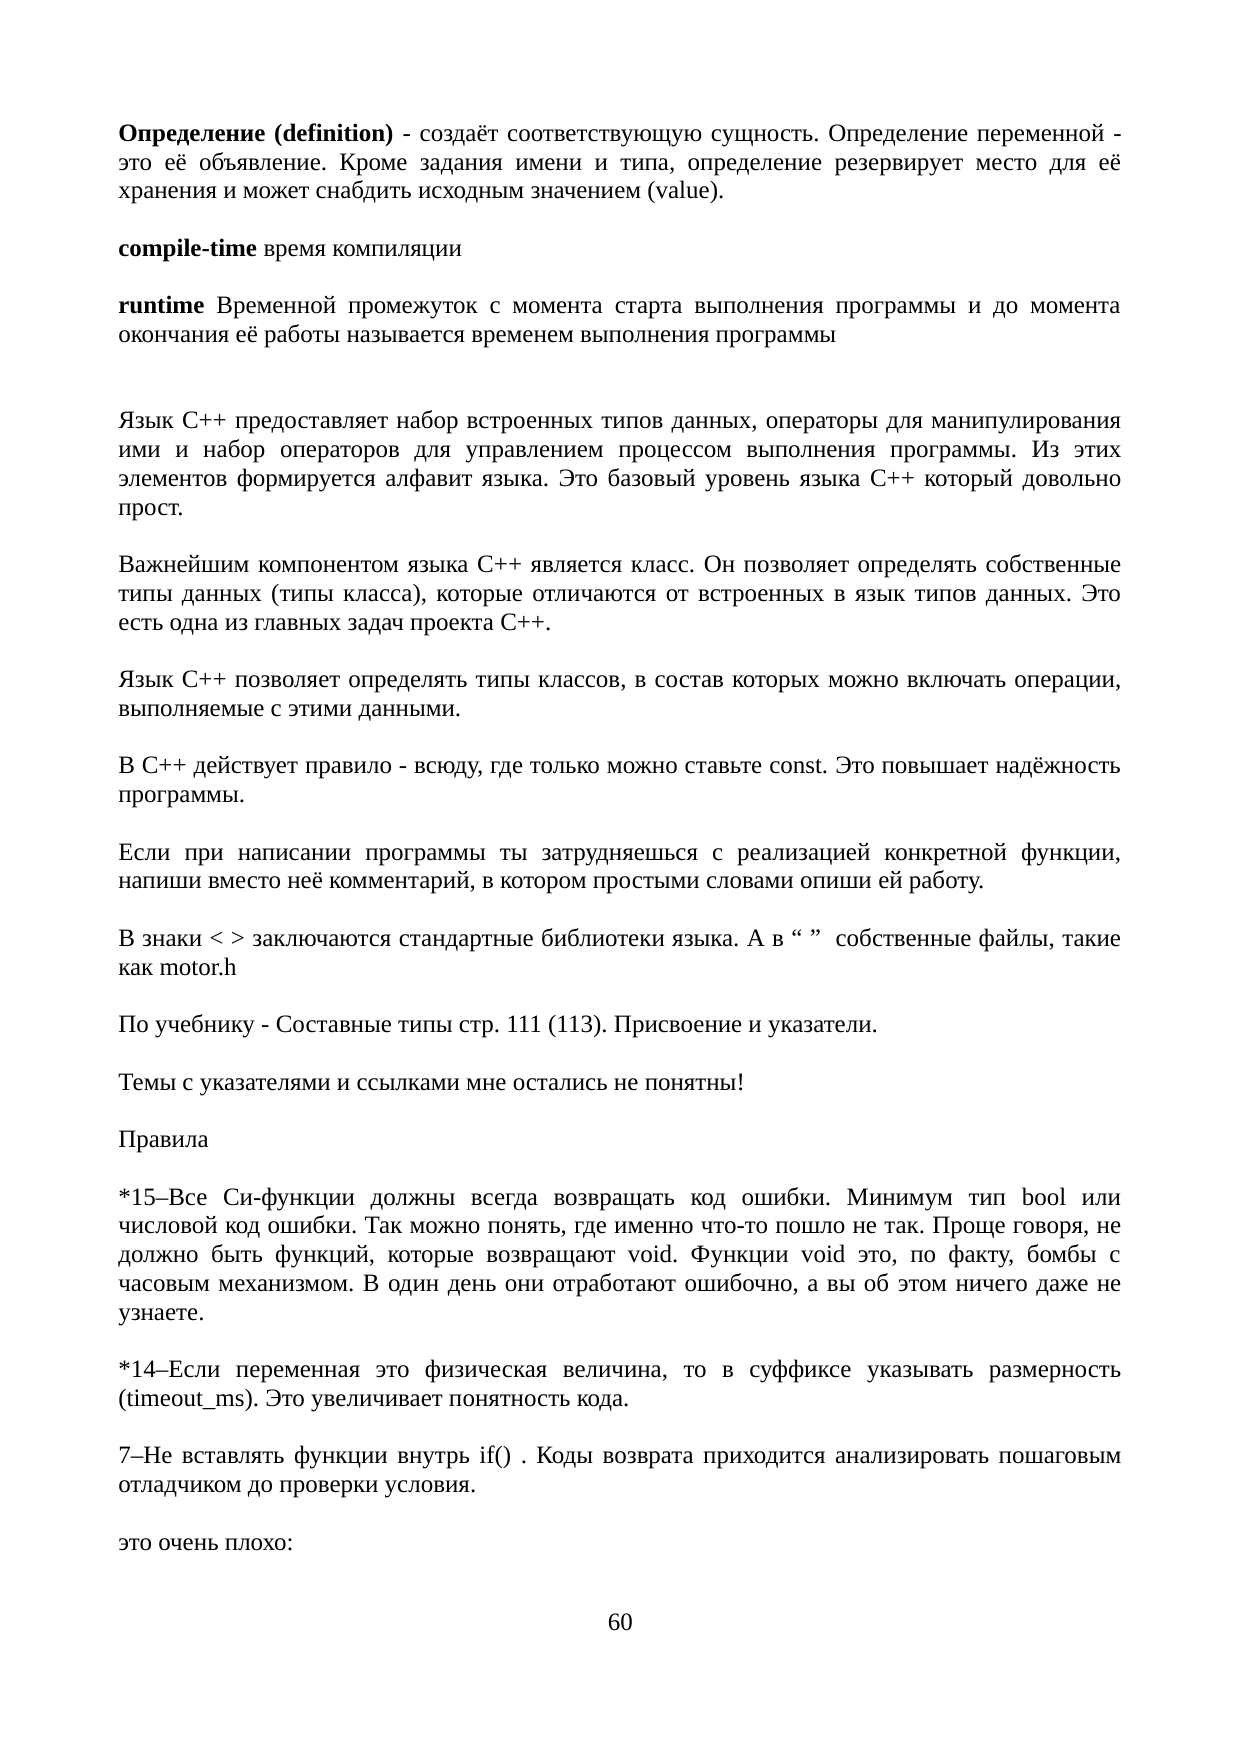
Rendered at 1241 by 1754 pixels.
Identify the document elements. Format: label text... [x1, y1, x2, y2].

text Важнейшим компонентом языка C++ является класс. Он позволяет определять собственные типы данных (типы класса), которые отличаются от встроенных в язык типов данных. Это есть одна из главных задач проекта C++. [118, 549, 1122, 636]
text 7–Не вставлять функции внутрь if() . Коды возврата приходится анализировать пошаговым отладчиком до проверки условия. [118, 1441, 1122, 1498]
text Темы с указателями и ссылками мне остались не понятны! [118, 1067, 1122, 1096]
text Определение (definition) - создаёт соответствующую сущность. Определение переменной - это её объявление. Кроме задания имени и типа, определение резервирует место для её хранения и может снабдить исходным значением (value). [118, 118, 1122, 204]
text runtime Временной промежуток с момента старта выполнения программы и до момента окончания её работы называется временем выполнения программы [118, 291, 1122, 348]
text Язык C++ позволяет определять типы классов, в состав которых можно включать операции, выполняемые с этими данными. [118, 664, 1122, 722]
text По учебнику - Составные типы стр. 111 (113). Присвоение и указатели. [118, 1009, 1122, 1038]
text В C++ действует правило - всюду, где только можно ставьте const. Это повышает надёжность программы. [118, 751, 1122, 808]
text *15–Все Си-функции должны всегда возвращать код ошибки. Минимум тип bool или числовой код ошибки. Так можно понять, где именно что-то пошло не так. Проще говоря, не должно быть функций, которые возвращают void. Функции void это, по факту, бомбы с часовым механизмом. В один день они отработают ошибочно, а вы об этом ничего даже не узнаете. [118, 1182, 1122, 1326]
text В знаки < > заключаются стандартные библиотеки языка. А в “ ” собственные файлы, такие как motor.h [118, 923, 1122, 981]
text Язык C++ предоставляет набор встроенных типов данных, операторы для манипулирования ими и набор операторов для управлением процессом выполнения программы. Из этих элементов формируется алфавит языка. Это базовый уровень языка C++ который довольно прост. [118, 406, 1122, 521]
text это очень плохо: [118, 1527, 1122, 1556]
text compile-time время компиляции [118, 233, 1122, 262]
text *14–Если переменная это физическая величина, то в суффиксе указывать размерность (timeout_ms). Это увеличивает понятность кода. [118, 1354, 1122, 1412]
text Если при написании программы ты затрудняешься с реализацией конкретной функции, напиши вместо неё комментарий, в котором простыми словами опиши ей работу. [118, 837, 1122, 894]
text Правила [118, 1124, 1122, 1153]
